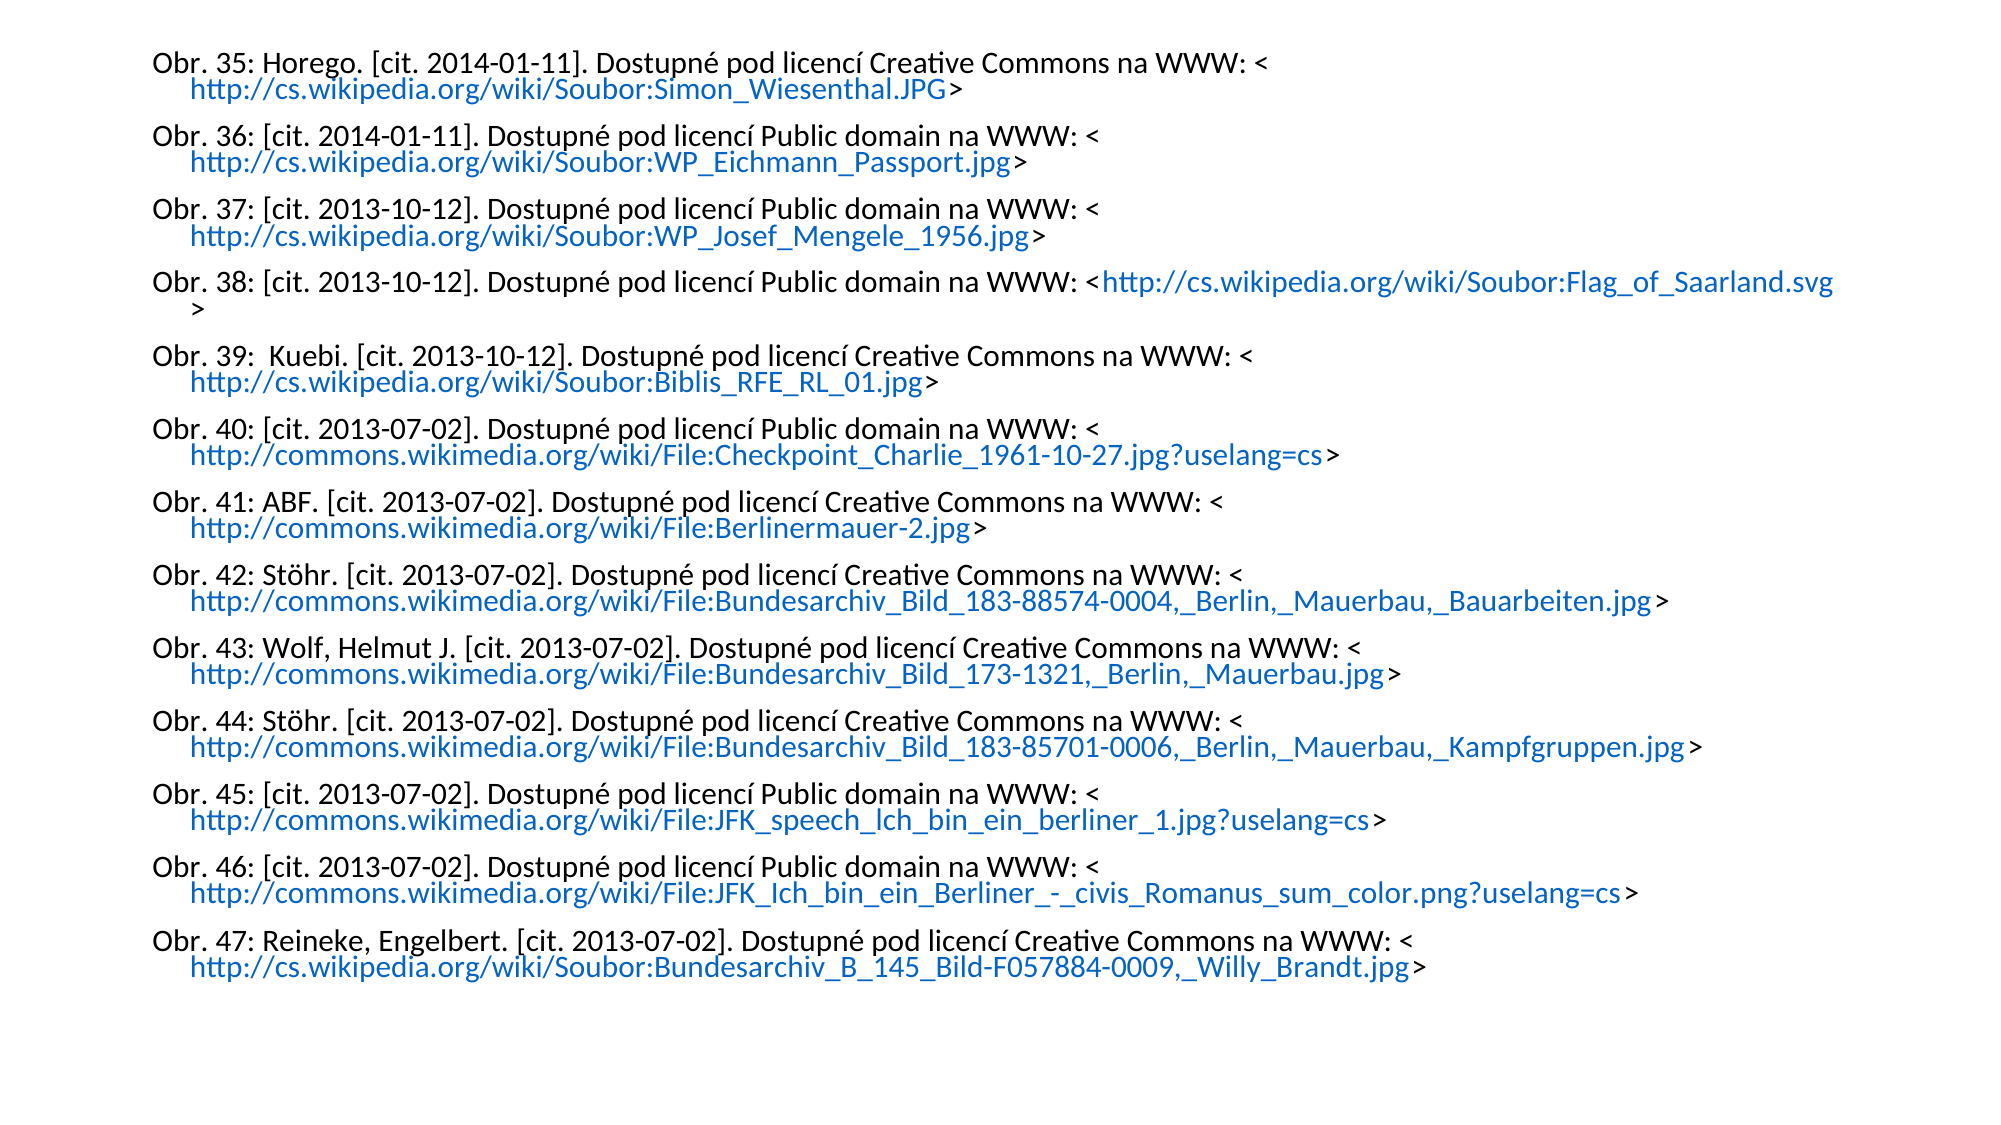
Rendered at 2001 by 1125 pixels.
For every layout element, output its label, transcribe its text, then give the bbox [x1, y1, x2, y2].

list Obr. 35: Horego. [cit. 2014-01-11]. Dostupné pod licencí Creative Commons na WWW: <http://cs.wikipedia.org/wiki/Soubor:Simon_Wiesenthal.JPG> Obr. 36: [cit. 2014-01-11]. Dostupné pod licencí Public domain na WWW: <http://cs.wikipedia.org/wiki/Soubor:WP_Eichmann_Passport.jpg> Obr. 37: [cit. 2013-10-12]. Dostupné pod licencí Public domain na WWW: <http://cs.wikipedia.org/wiki/Soubor:WP_Josef_Mengele_1956.jpg> Obr. 38: [cit. 2013-10-12]. Dostupné pod licencí Public domain na WWW: <http://cs.wikipedia.org/wiki/Soubor:Flag_of_Saarland.svg> Obr. 39: Kuebi. [cit. 2013-10-12]. Dostupné pod licencí Creative Commons na WWW: <http://cs.wikipedia.org/wiki/Soubor:Biblis_RFE_RL_01.jpg> Obr. 40: [cit. 2013-07-02]. Dostupné pod licencí Public domain na WWW: <http://commons.wikimedia.org/wiki/File:Checkpoint_Charlie_1961-10-27.jpg?uselang=cs> Obr. 41: ABF. [cit. 2013-07-02]. Dostupné pod licencí Creative Commons na WWW: <http://commons.wikimedia.org/wiki/File:Berlinermauer-2.jpg> Obr. 42: Stöhr. [cit. 2013-07-02]. Dostupné pod licencí Creative Commons na WWW: <http://commons.wikimedia.org/wiki/File:Bundesarchiv_Bild_183-88574-0004,_Berlin,_Mauerbau,_Bauarbeiten.jpg> Obr. 43: Wolf, Helmut J. [cit. 2013-07-02]. Dostupné pod licencí Creative Commons na WWW: <http://commons.wikimedia.org/wiki/File:Bundesarchiv_Bild_173-1321,_Berlin,_Mauerbau.jpg> Obr. 44: Stöhr. [cit. 2013-07-02]. Dostupné pod licencí Creative Commons na WWW: <http://commons.wikimedia.org/wiki/File:Bundesarchiv_Bild_183-85701-0006,_Berlin,_Mauerbau,_Kampfgruppen.jpg> Obr. 45: [cit. 2013-07-02]. Dostupné pod licencí Public domain na WWW: <http://commons.wikimedia.org/wiki/File:JFK_speech_lch_bin_ein_berliner_1.jpg?uselang=cs> Obr. 46: [cit. 2013-07-02]. Dostupné pod licencí Public domain na WWW: <http://commons.wikimedia.org/wiki/File:JFK_Ich_bin_ein_Berliner_-_civis_Romanus_sum_color.png?uselang=cs> Obr. 47: Reineke, Engelbert. [cit. 2013-07-02]. Dostupné pod licencí Creative Commons na WWW: <http://cs.wikipedia.org/wiki/Soubor:Bundesarchiv_B_145_Bild-F057884-0009,_Willy_Brandt.jpg> [137, 45, 1863, 1125]
